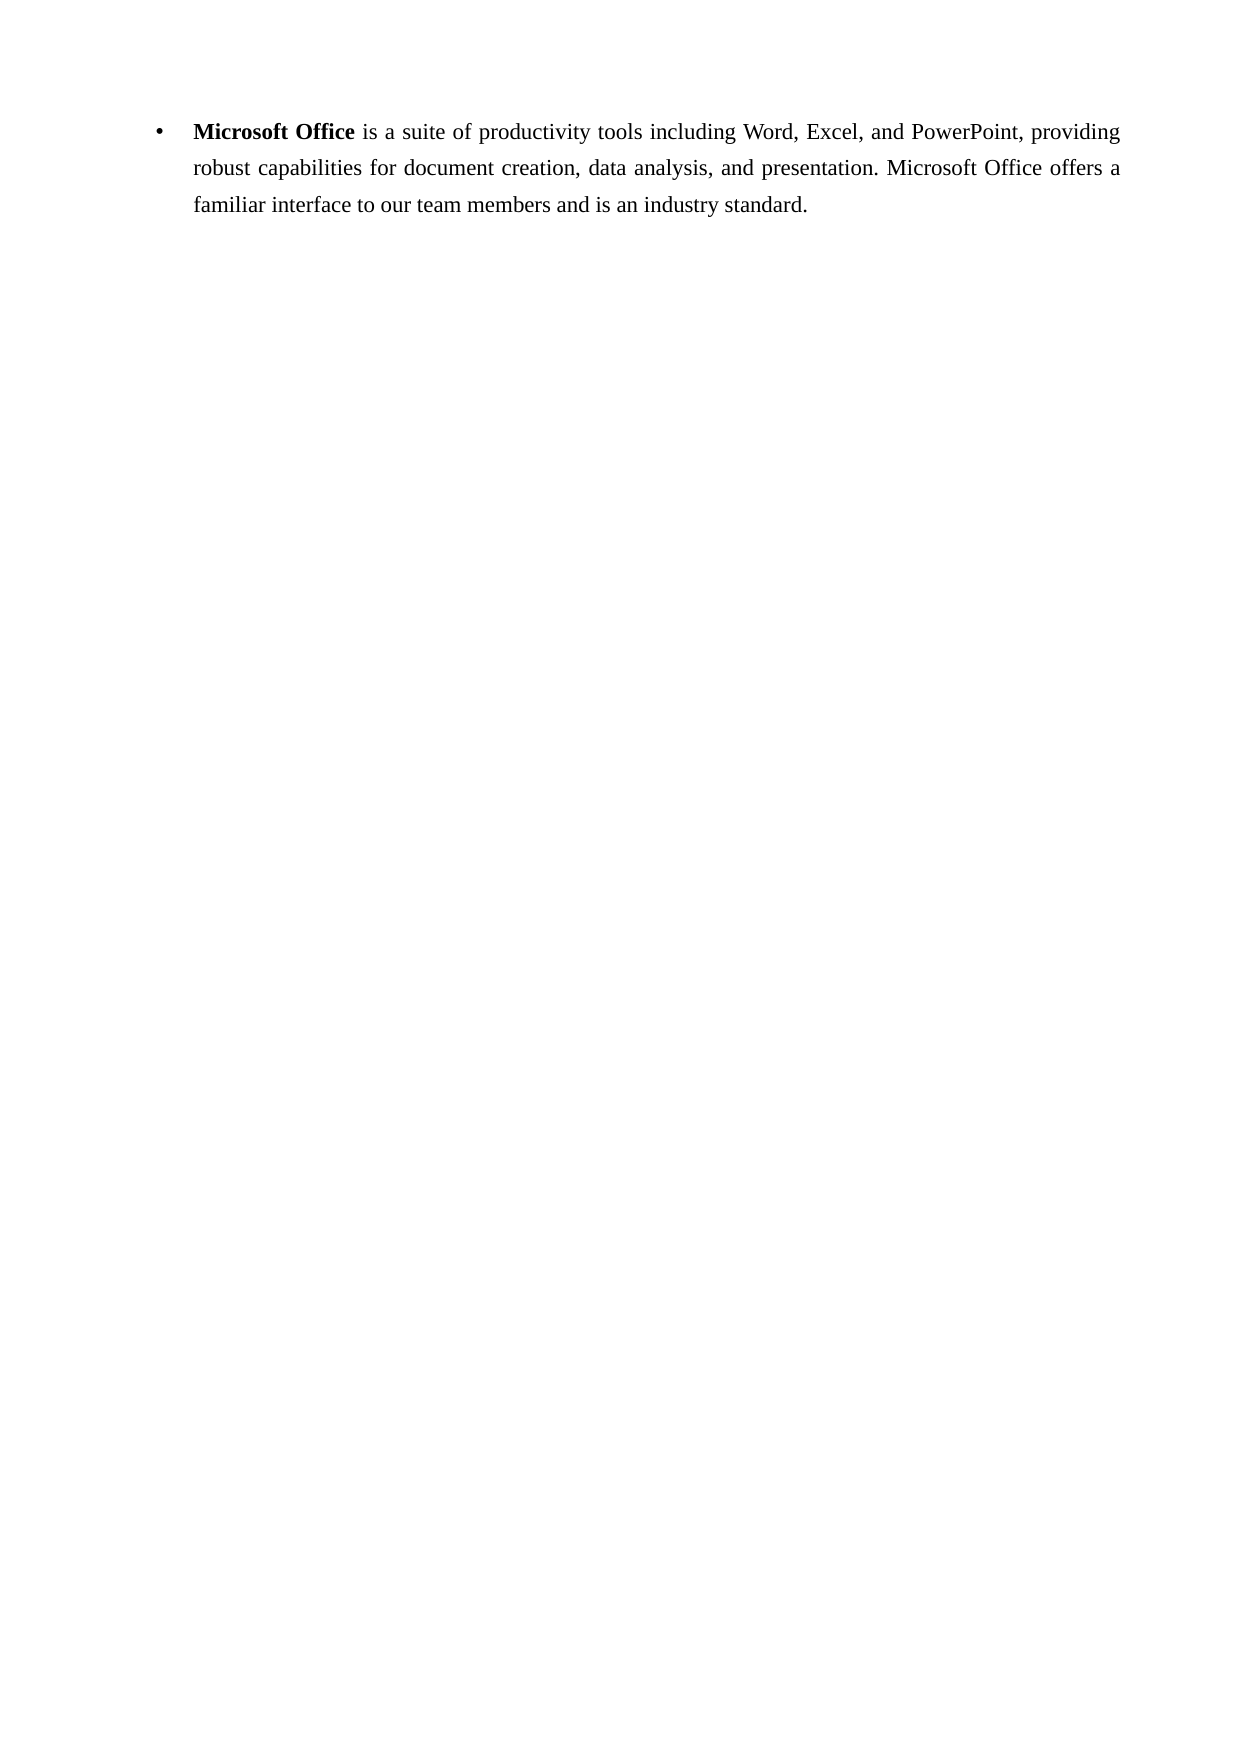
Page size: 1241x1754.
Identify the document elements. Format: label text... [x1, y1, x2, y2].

list Microsoft Office is a suite of productivity tools including Word, Excel, and PowerPoint, providing robust capabilities for document creation, data analysis, and presentation. Microsoft Office offers a familiar interface to our team members and is an industry standard. [156, 118, 1122, 217]
